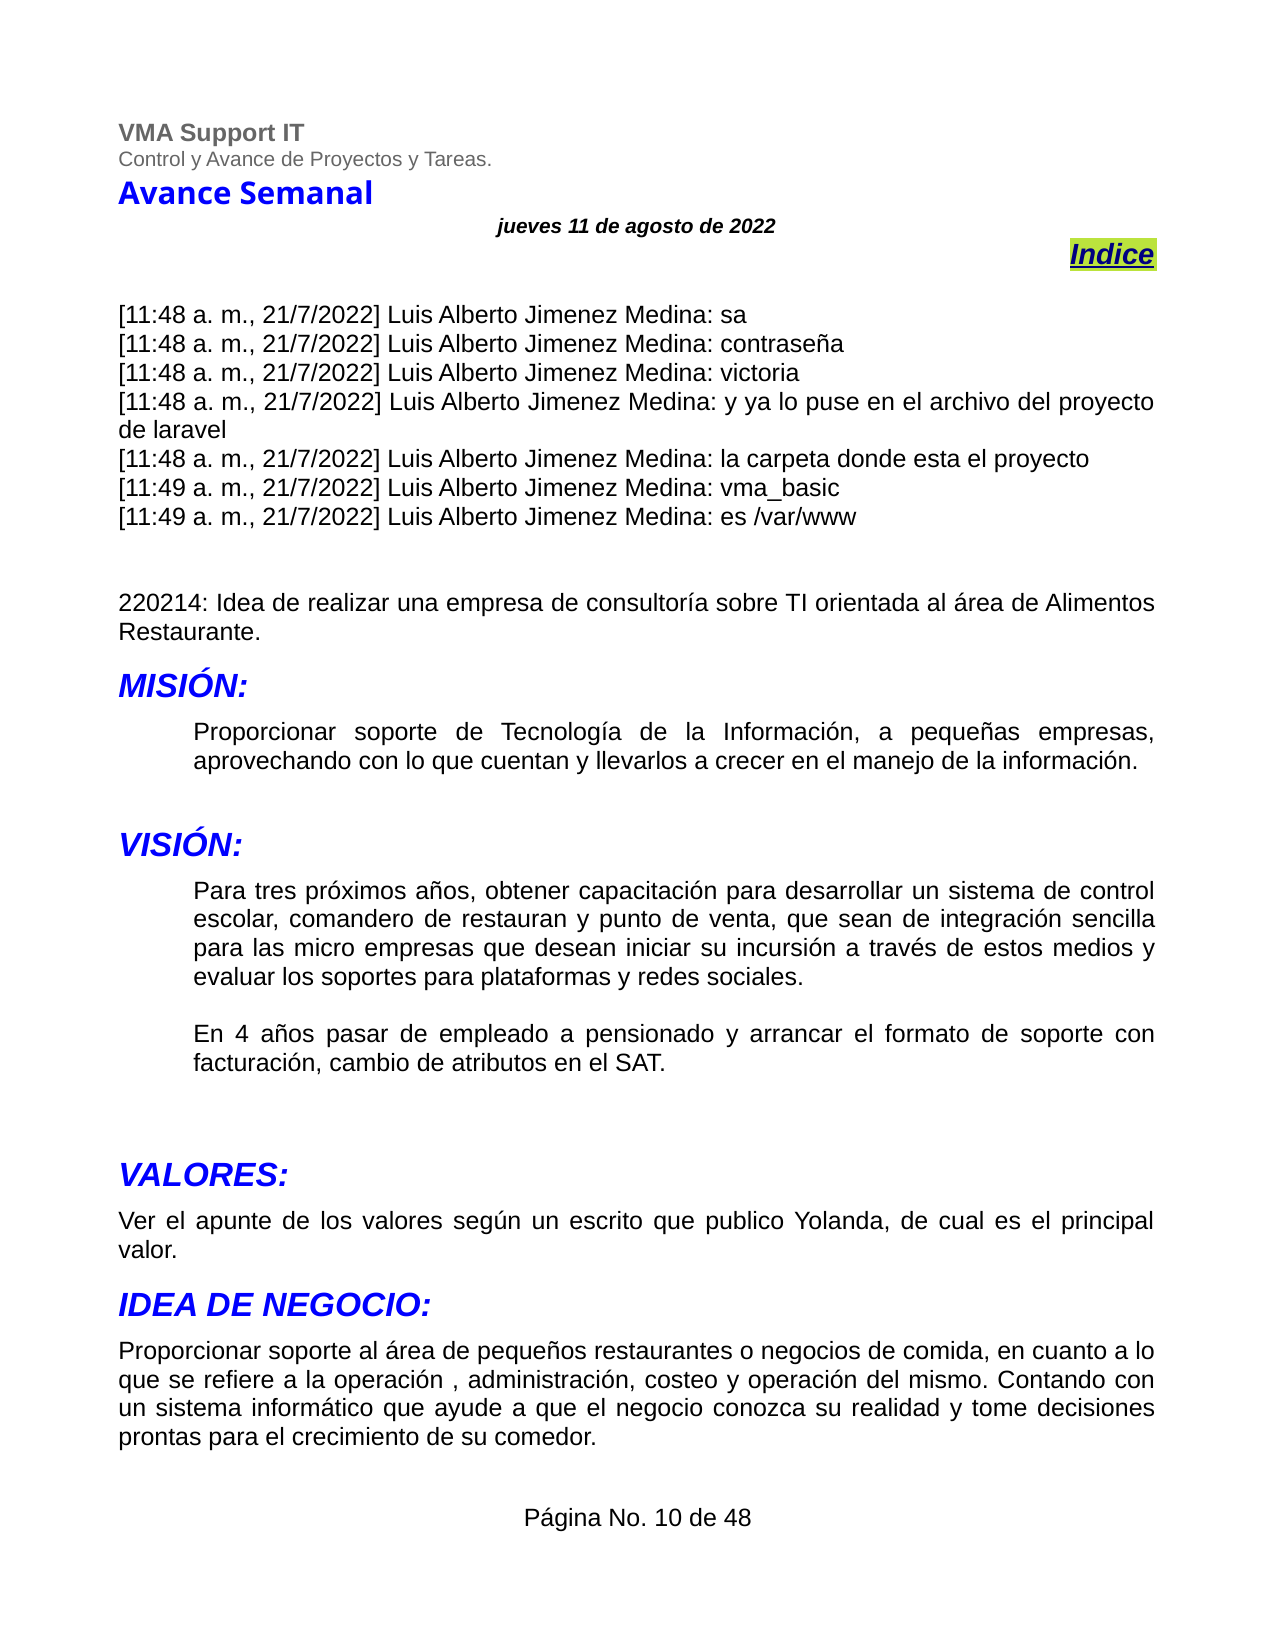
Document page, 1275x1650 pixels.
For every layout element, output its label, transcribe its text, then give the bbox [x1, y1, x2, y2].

text [11:48 a. m., 21/7/2022] Luis Alberto Jimenez Medina: y ya lo puse en el archivo del proyecto de laravel [118, 387, 1157, 444]
text [11:48 a. m., 21/7/2022] Luis Alberto Jimenez Medina: contraseña [118, 329, 1157, 358]
text [11:48 a. m., 21/7/2022] Luis Alberto Jimenez Medina: sa [118, 300, 1157, 329]
text Proporcionar soporte de Tecnología de la Información, a pequeñas empresas, aprovechando con lo que cuentan y llevarlos a crecer en el manejo de la información. [193, 717, 1157, 775]
text [11:48 a. m., 21/7/2022] Luis Alberto Jimenez Medina: la carpeta donde esta el proyecto [118, 444, 1157, 473]
text [11:49 a. m., 21/7/2022] Luis Alberto Jimenez Medina: es /var/www [118, 502, 1157, 530]
text [11:49 a. m., 21/7/2022] Luis Alberto Jimenez Medina: vma_basic [118, 473, 1157, 502]
text Ver el apunte de los valores según un escrito que publico Yolanda, de cual es el principal valor. [118, 1206, 1157, 1264]
subtitle IDEA DE NEGOCIO: [118, 1285, 1157, 1323]
text En 4 años pasar de empleado a pensionado y arrancar el formato de soporte con facturación, cambio de atributos en el SAT. [193, 1019, 1157, 1077]
text Para tres próximos años, obtener capacitación para desarrollar un sistema de control escolar, comandero de restauran y punto de venta, que sean de integración sencilla para las micro empresas que desean iniciar su incursión a través de estos medios y evaluar los soportes para plataformas y redes sociales. [193, 876, 1157, 991]
subtitle MISIÓN: [118, 666, 1157, 705]
text [11:48 a. m., 21/7/2022] Luis Alberto Jimenez Medina: victoria [118, 358, 1157, 387]
subtitle VISIÓN: [118, 824, 1157, 863]
text 220214: Idea de realizar una empresa de consultoría sobre TI orientada al área de Alimentos Restaurante. [118, 588, 1157, 645]
text Proporcionar soporte al área de pequeños restaurantes o negocios de comida, en cuanto a lo que se refiere a la operación , administración, costeo y operación del mismo. Contando con un sistema informático que ayude a que el negocio conozca su realidad y tome decisiones prontas para el crecimiento de su comedor. [118, 1336, 1157, 1451]
subtitle VALORES: [118, 1155, 1157, 1194]
